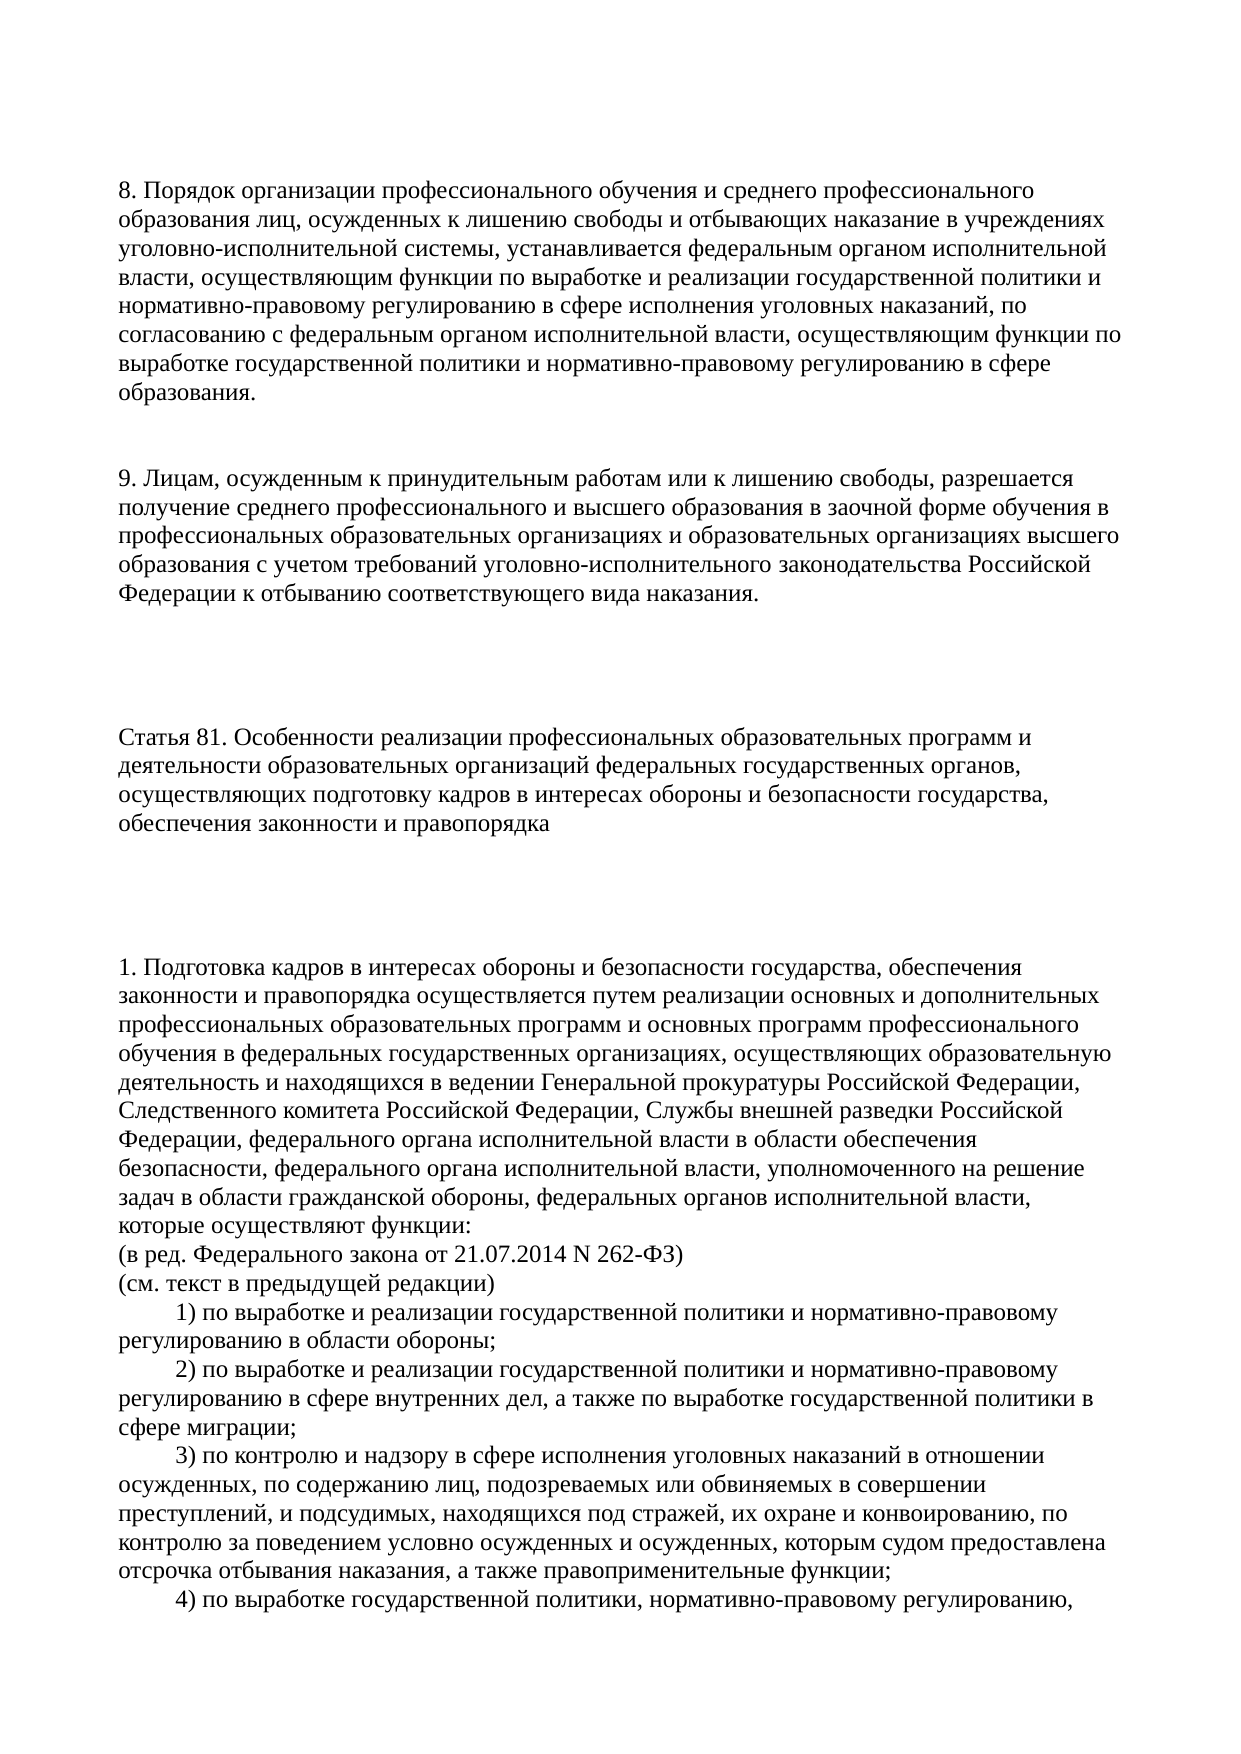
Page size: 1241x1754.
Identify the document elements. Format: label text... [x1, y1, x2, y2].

text 8. Порядок организации профессионального обучения и среднего профессионального образования лиц, осужденных к лишению свободы и отбывающих наказание в учреждениях уголовно-исполнительной системы, устанавливается федеральным органом исполнительной власти, осуществляющим функции по выработке и реализации государственной политики и нормативно-правовому регулированию в сфере исполнения уголовных наказаний, по согласованию с федеральным органом исполнительной власти, осуществляющим функции по выработке государственной политики и нормативно-правовому регулированию в сфере образования. [118, 176, 1122, 406]
text 9. Лицам, осужденным к принудительным работам или к лишению свободы, разрешается получение среднего профессионального и высшего образования в заочной форме обучения в профессиональных образовательных организациях и образовательных организациях высшего образования с учетом требований уголовно-исполнительного законодательства Российской Федерации к отбыванию соответствующего вида наказания. [118, 463, 1122, 607]
text (в ред. Федерального закона от 21.07.2014 N 262-ФЗ) [118, 1239, 1122, 1268]
text 4) по выработке государственной политики, нормативно-правовому регулированию, [118, 1584, 1122, 1613]
text (см. текст в предыдущей редакции) [118, 1268, 1122, 1297]
text 2) по выработке и реализации государственной политики и нормативно-правовому регулированию в сфере внутренних дел, а также по выработке государственной политики в сфере миграции; [118, 1354, 1122, 1441]
text 3) по контролю и надзору в сфере исполнения уголовных наказаний в отношении осужденных, по содержанию лиц, подозреваемых или обвиняемых в совершении преступлений, и подсудимых, находящихся под стражей, их охране и конвоированию, по контролю за поведением условно осужденных и осужденных, которым судом предоставлена отсрочка отбывания наказания, а также правоприменительные функции; [118, 1441, 1122, 1584]
text Статья 81. Особенности реализации профессиональных образовательных программ и деятельности образовательных организаций федеральных государственных органов, осуществляющих подготовку кадров в интересах обороны и безопасности государства, обеспечения законности и правопорядка [118, 722, 1122, 837]
text 1. Подготовка кадров в интересах обороны и безопасности государства, обеспечения законности и правопорядка осуществляется путем реализации основных и дополнительных профессиональных образовательных программ и основных программ профессионального обучения в федеральных государственных организациях, осуществляющих образовательную деятельность и находящихся в ведении Генеральной прокуратуры Российской Федерации, Следственного комитета Российской Федерации, Службы внешней разведки Российской Федерации, федерального органа исполнительной власти в области обеспечения безопасности, федерального органа исполнительной власти, уполномоченного на решение задач в области гражданской обороны, федеральных органов исполнительной власти, которые осуществляют функции: [118, 952, 1122, 1239]
text 1) по выработке и реализации государственной политики и нормативно-правовому регулированию в области обороны; [118, 1297, 1122, 1354]
